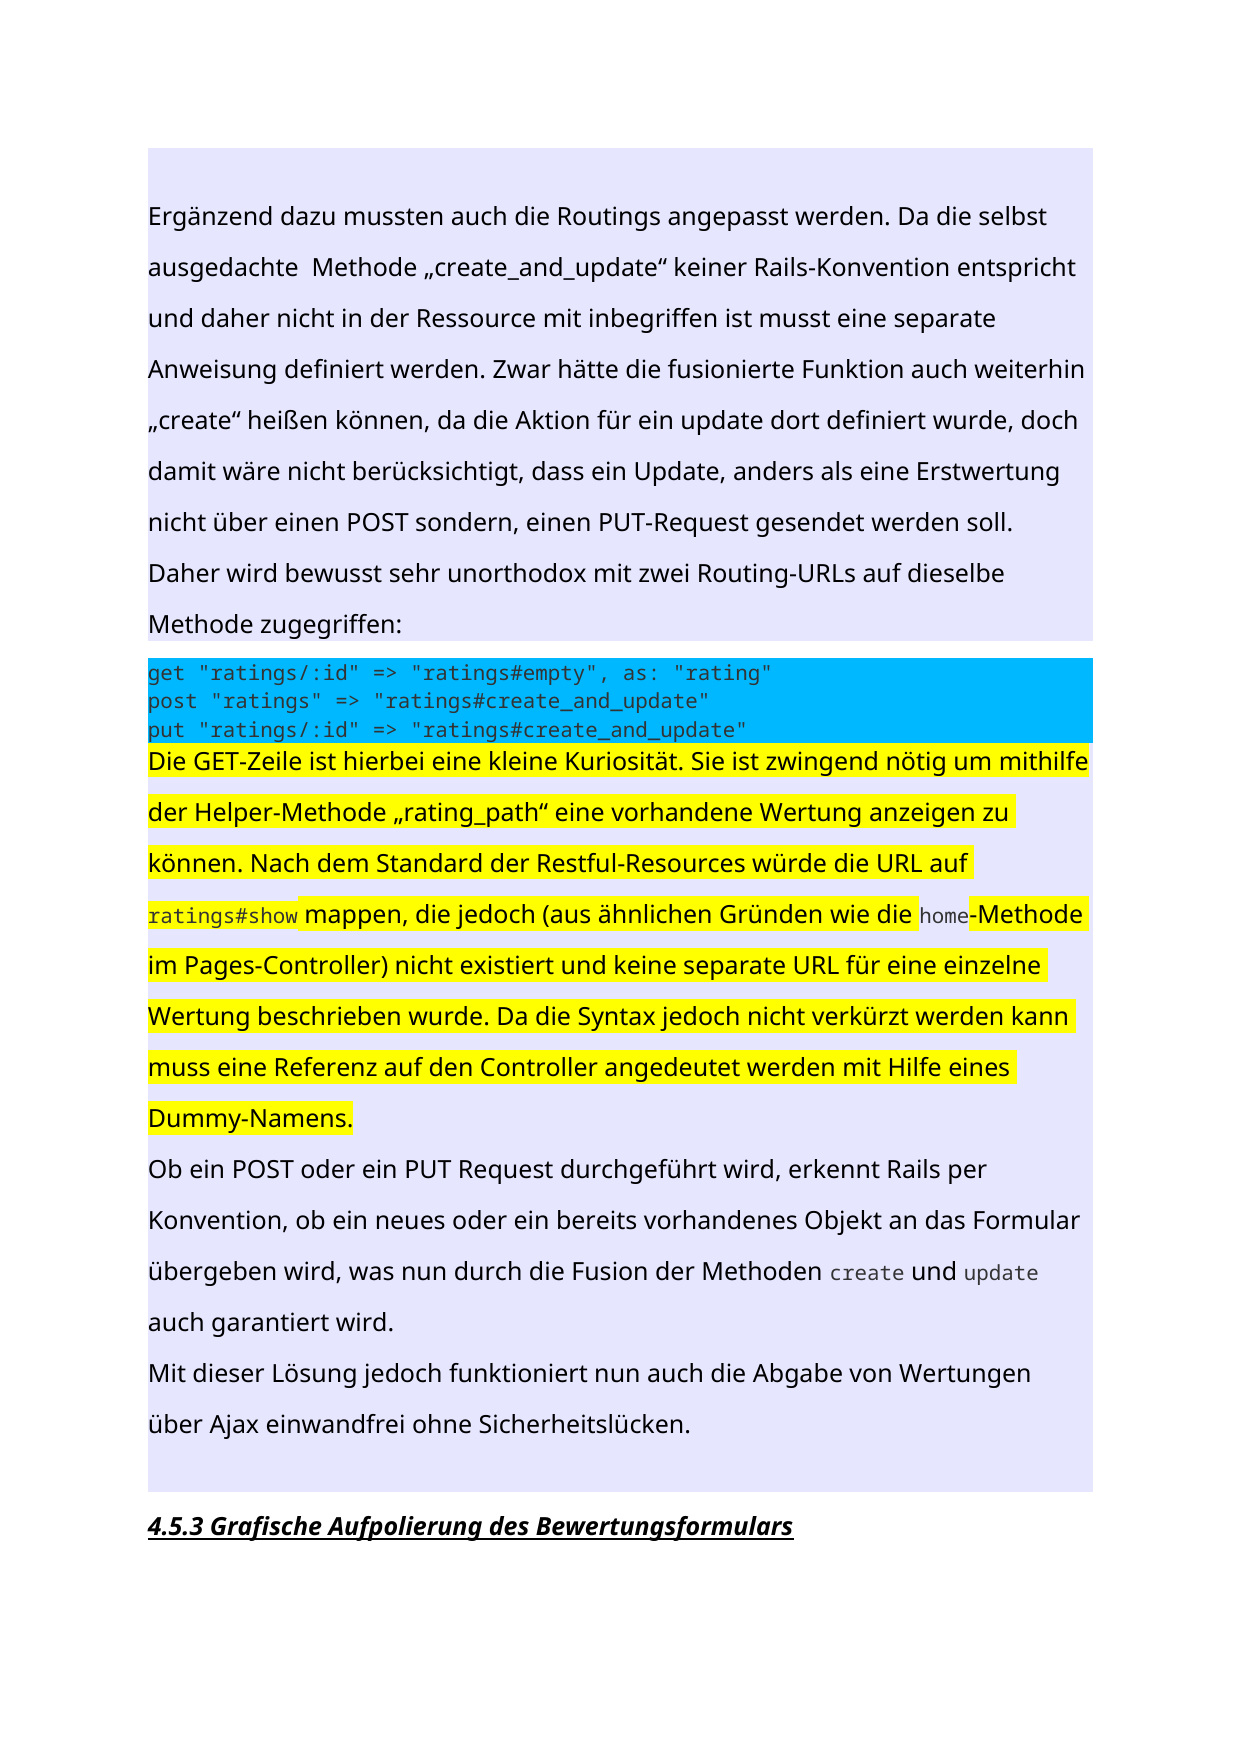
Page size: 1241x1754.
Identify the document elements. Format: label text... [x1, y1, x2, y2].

text Daher wird bewusst sehr unorthodox mit zwei Routing-URLs auf dieselbe Methode zugegriffen: [148, 556, 1093, 641]
subtitle 4.5.3 Grafische Aufpolierung des Bewertungsformulars [148, 1509, 1093, 1543]
text Mit dieser Lösung jedoch funktioniert nun auch die Abgabe von Wertungen über Ajax einwandfrei ohne Sicherheitslücken. [148, 1356, 1093, 1441]
text post "ratings" => "ratings#create_and_update" [148, 686, 1093, 715]
text Ob ein POST oder ein PUT Request durchgeführt wird, erkennt Rails per Konvention, ob ein neues oder ein bereits vorhandenes Objekt an das Formular übergeben wird, was nun durch die Fusion der Methoden create und update auch garantiert wird. [148, 1152, 1093, 1339]
text get "ratings/:id" => "ratings#empty", as: "rating" [148, 658, 1093, 686]
text put "ratings/:id" => "ratings#create_and_update" [148, 715, 1093, 743]
text Die GET-Zeile ist hierbei eine kleine Kuriosität. Sie ist zwingend nötig um mithilfe der Helper-Methode „rating_path“ eine vorhandene Wertung anzeigen zu können. Nach dem Standard der Restful-Resources würde die URL auf ratings#show mappen, die jedoch (aus ähnlichen Gründen wie die home-Methode im Pages-Controller) nicht existiert und keine separate URL für eine einzelne Wertung beschrieben wurde. Da die Syntax jedoch nicht verkürzt werden kann muss eine Referenz auf den Controller angedeutet werden mit Hilfe eines Dummy-Namens. [148, 743, 1093, 1135]
text Ergänzend dazu mussten auch die Routings angepasst werden. Da die selbst ausgedachte Methode „create_and_update“ keiner Rails-Konvention entspricht und daher nicht in der Ressource mit inbegriffen ist musst eine separate Anweisung definiert werden. Zwar hätte die fusionierte Funktion auch weiterhin „create“ heißen können, da die Aktion für ein update dort definiert wurde, doch damit wäre nicht berücksichtigt, dass ein Update, anders als eine Erstwertung nicht über einen POST sondern, einen PUT-Request gesendet werden soll. [148, 199, 1093, 539]
